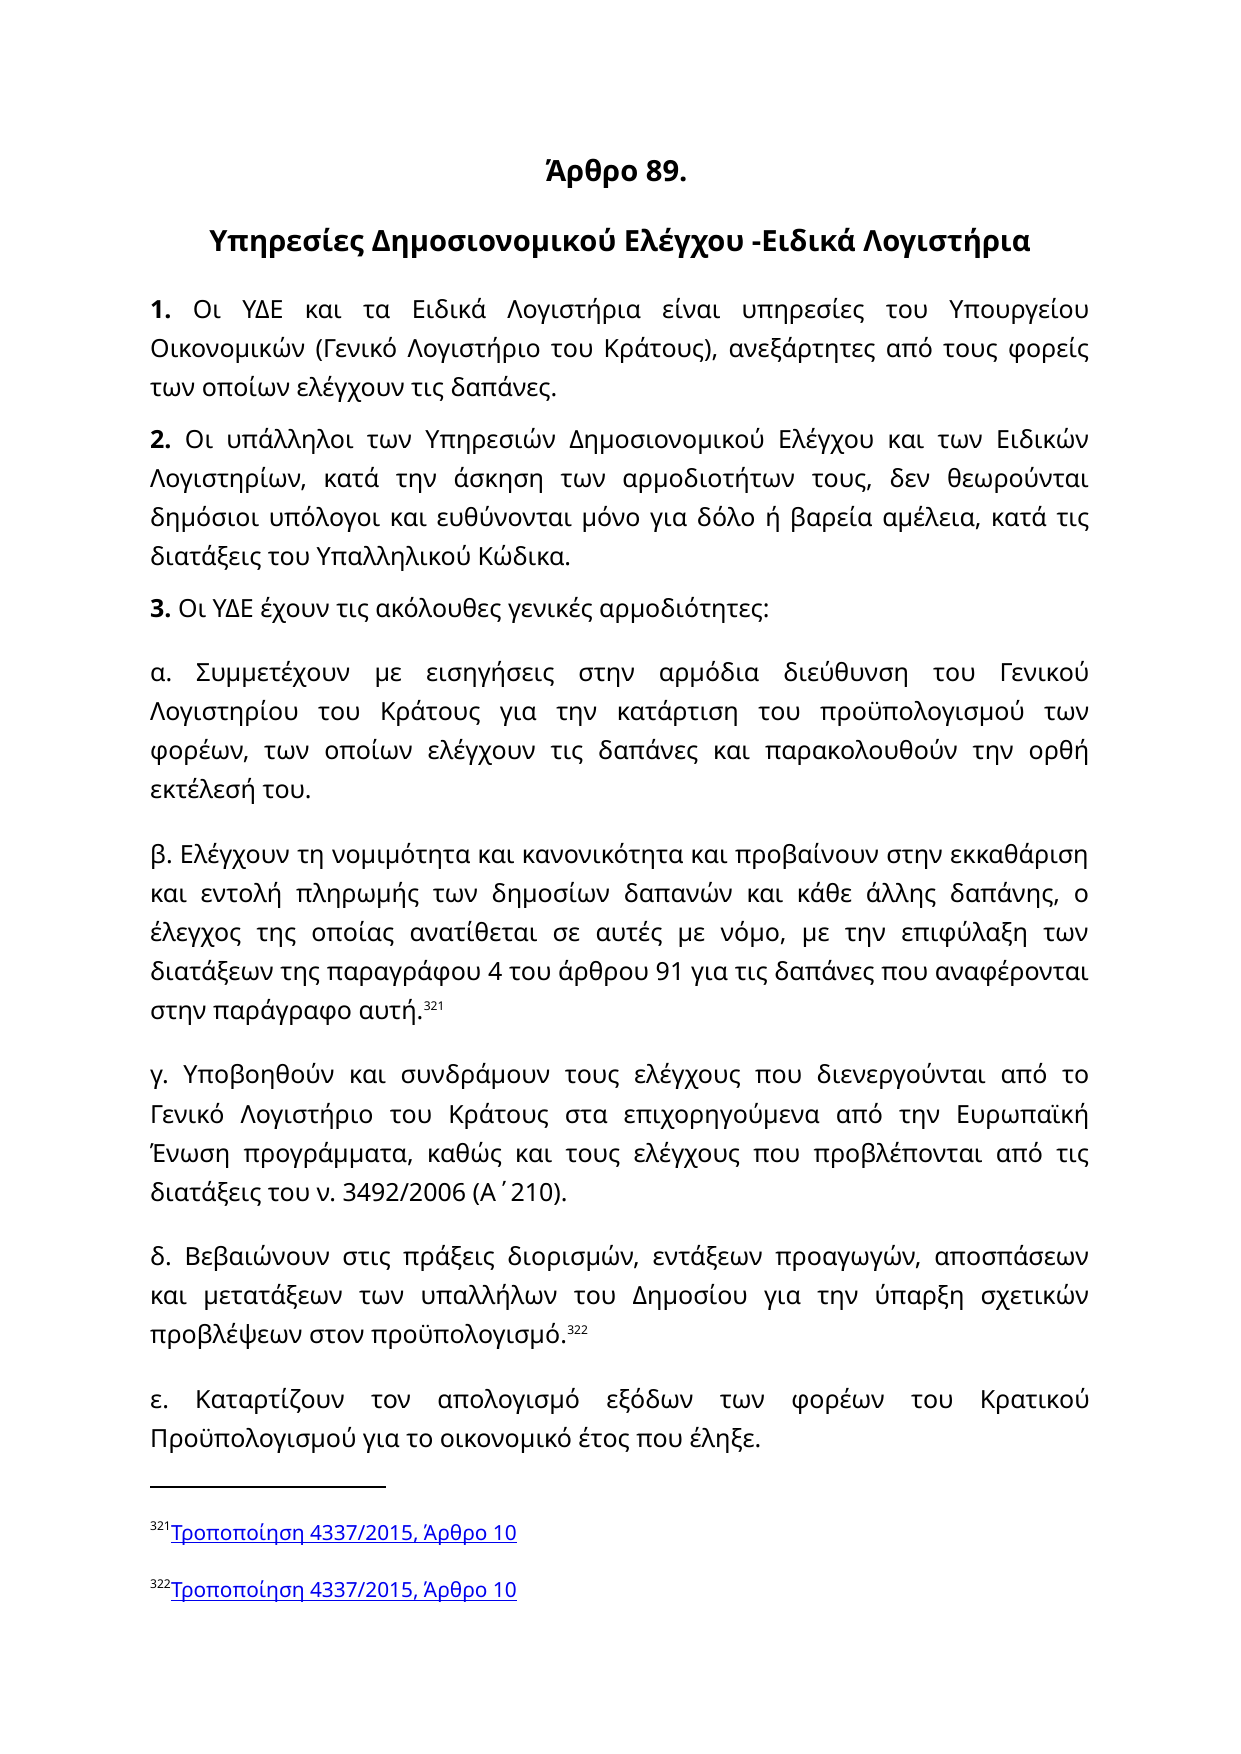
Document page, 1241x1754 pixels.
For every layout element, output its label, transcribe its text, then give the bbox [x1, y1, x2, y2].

text α. Συμμετέχουν με εισηγήσεις στην αρμόδια διεύθυνση του Γενικού Λογιστηρίου του Κράτους για την κατάρτιση του προϋπολογισμού των φορέων, των οποίων ελέγχουν τις δαπάνες και παρακολουθούν την ορθή εκτέλεσή του. [150, 654, 1090, 806]
text δ. Βεβαιώνουν στις πράξεις διορισμών, εντάξεων προαγωγών, αποσπάσεων και μετατάξεων των υπαλλήλων του Δημοσίου για την ύπαρξη σχετικών προβλέψεων στον προϋπολογισμό. [150, 1239, 1090, 1351]
subtitle Υπηρεσίες Δημοσιονομικού Ελέγχου -Ειδικά Λογιστήρια [150, 221, 1090, 260]
text γ. Υποβοηθούν και συνδράμουν τους ελέγχους που διενεργούνται από το Γενικό Λογιστήριο του Κράτους στα επιχορηγούμενα από την Ευρωπαϊκή Ένωση προγράμματα, καθώς και τους ελέγχους που προβλέπονται από τις διατάξεις του ν. 3492/2006 (Α΄210). [150, 1057, 1090, 1209]
text 2. Οι υπάλληλοι των Υπηρεσιών Δημοσιονομικού Ελέγχου και των Ειδικών Λογιστηρίων, κατά την άσκηση των αρμοδιοτήτων τους, δεν θεωρούνται δημόσιοι υπόλογοι και ευθύνονται μόνο για δόλο ή βαρεία αμέλεια, κατά τις διατάξεις του Υπαλληλικού Κώδικα. [150, 421, 1090, 573]
text Τροποποίηση 4337/2015, Άρθρο 10 [150, 1518, 1090, 1546]
text Τροποποίηση 4337/2015, Άρθρο 10 [150, 1576, 1090, 1604]
text 1. Οι ΥΔΕ και τα Ειδικά Λογιστήρια είναι υπηρεσίες του Υπουργείου Οικονομικών (Γενικό Λογιστήριο του Κράτους), ανεξάρτητες από τους φορείς των οποίων ελέγχουν τις δαπάνες. [150, 291, 1090, 404]
text 3. Οι ΥΔΕ έχουν τις ακόλουθες γενικές αρμοδιότητες: [150, 590, 1090, 624]
subtitle Άρθρο 89. [150, 150, 1090, 190]
text β. Ελέγχουν τη νομιμότητα και κανονικότητα και προβαίνουν στην εκκαθάριση και εντολή πληρωμής των δημοσίων δαπανών και κάθε άλλης δαπάνης, ο έλεγχος της οποίας ανατίθεται σε αυτές με νόμο, με την επιφύλαξη των διατάξεων της παραγράφου 4 του άρθρου 91 για τις δαπάνες που αναφέρονται στην παράγραφο αυτή. [150, 836, 1090, 1027]
text ε. Καταρτίζουν τον απολογισμό εξόδων των φορέων του Κρατικού Προϋπολογισμού για το οικονομικό έτος που έληξε. [150, 1381, 1090, 1454]
